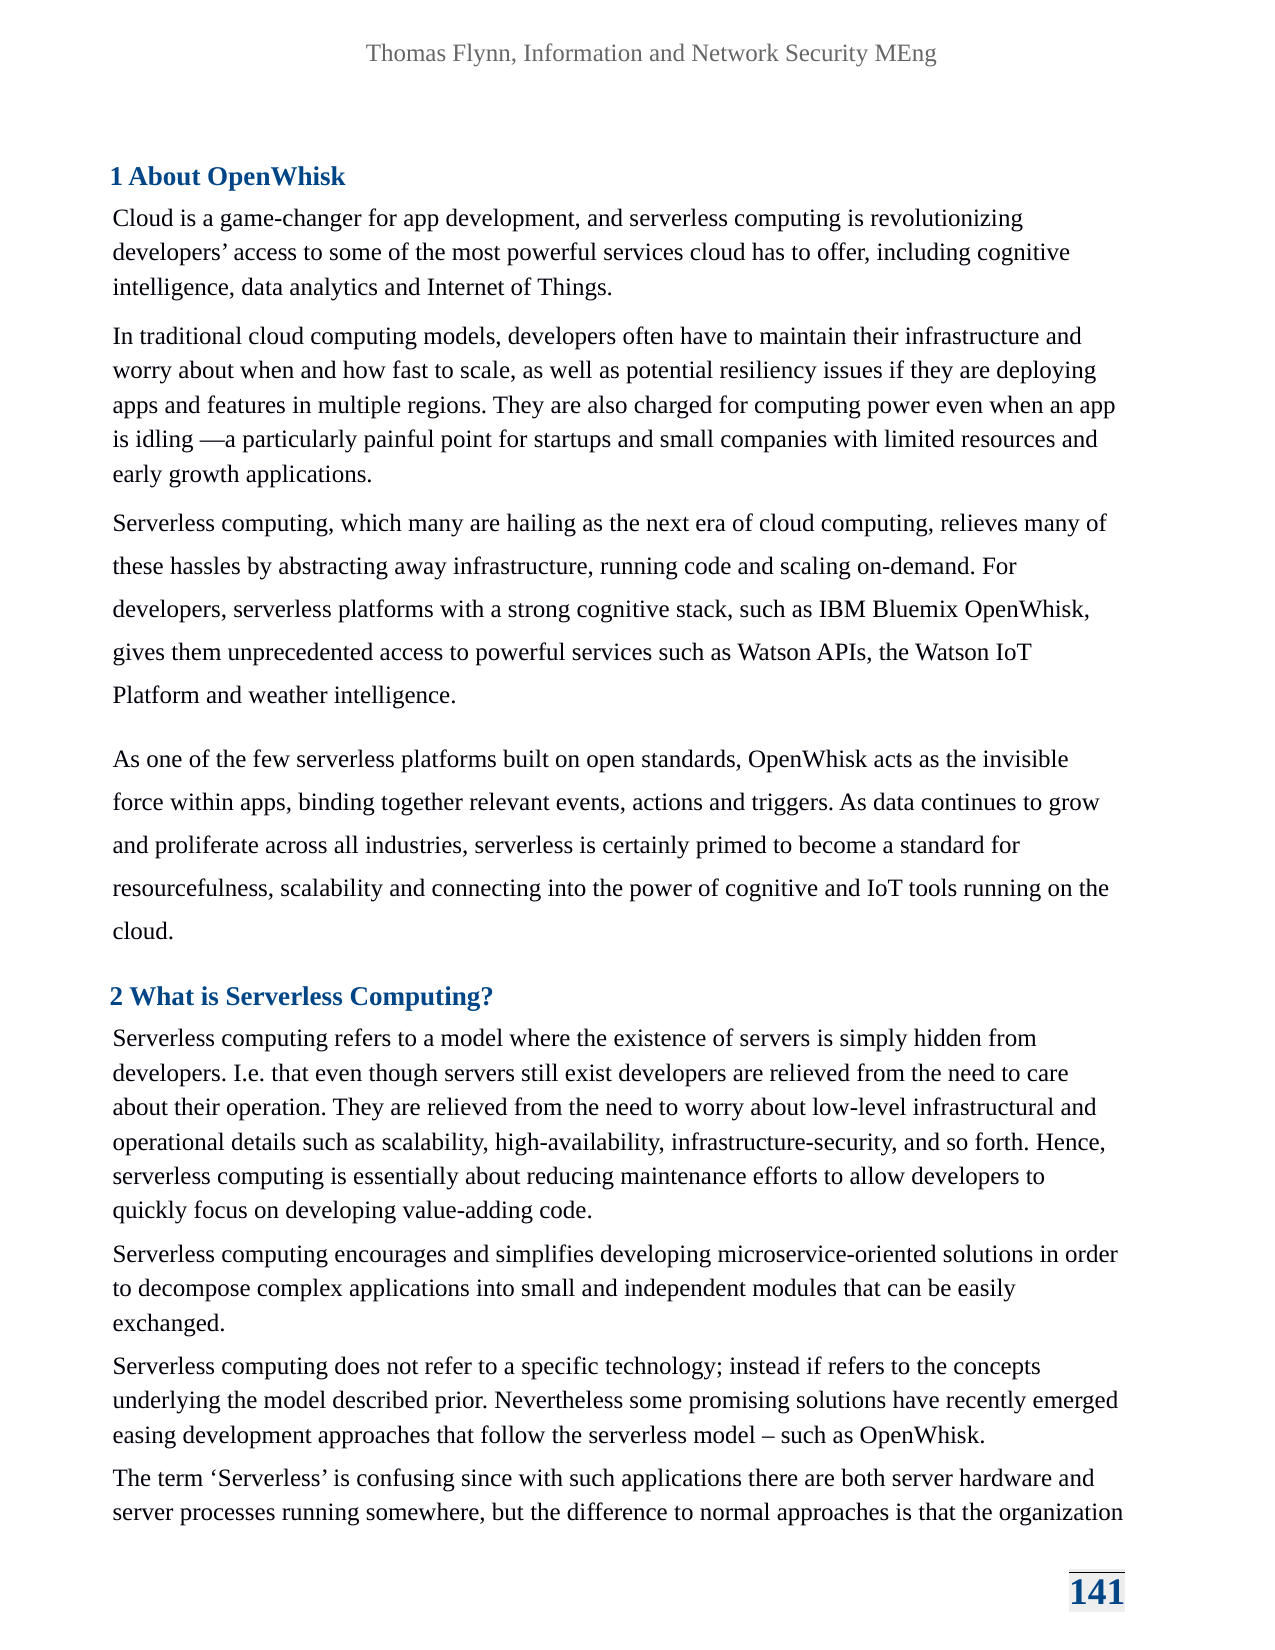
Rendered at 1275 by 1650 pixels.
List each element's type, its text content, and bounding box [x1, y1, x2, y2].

text Serverless computing does not refer to a specific technology; instead if refers to the concepts underlying the model described prior. Nevertheless some promising solutions have recently emerged easing development approaches that follow the serverless model – such as OpenWhisk. [112, 1351, 1125, 1448]
text As one of the few serverless platforms built on open standards, OpenWhisk acts as the invisible force within apps, binding together relevant events, actions and triggers. As data continues to grow and proliferate across all industries, serverless is certainly primed to become a standard for resourcefulness, scalability and connecting into the power of cognitive and IoT tools running on the cloud. [112, 744, 1125, 945]
text Serverless computing encourages and simplifies developing microservice-oriented solutions in order to decompose complex applications into small and independent modules that can be easily exchanged. [112, 1239, 1125, 1336]
subtitle 2 What is Serverless Computing? [109, 980, 1125, 1011]
text The term ‘Serverless’ is confusing since with such applications there are both server hardware and server processes running somewhere, but the difference to normal approaches is that the organization [112, 1463, 1125, 1526]
text Cloud is a game-changer for app development, and serverless computing is revolutionizing developers’ access to some of the most powerful services cloud has to offer, including cognitive intelligence, data analytics and Internet of Things. [112, 203, 1125, 300]
text Serverless computing refers to a model where the existence of servers is simply hidden from developers. I.e. that even though servers still exist developers are relieved from the need to care about their operation. They are relieved from the need to worry about low-level infrastructural and operational details such as scalability, high-availability, infrastructure-security, and so forth. Hence, serverless computing is essentially about reducing maintenance efforts to allow developers to quickly focus on developing value-adding code. [112, 1023, 1125, 1224]
text In traditional cloud computing models, developers often have to maintain their infrastructure and worry about when and how fast to scale, as well as potential resiliency issues if they are deploying apps and features in multiple regions. They are also charged for computing power even when an app is idling —a particularly painful point for startups and small companies with limited resources and early growth applications. [112, 321, 1125, 487]
subtitle 1 About OpenWhisk [109, 160, 1125, 191]
text Serverless computing, which many are hailing as the next era of cloud computing, relieves many of these hassles by abstracting away infrastructure, running code and scaling on-demand. For developers, serverless platforms with a strong cognitive stack, such as IBM Bluemix OpenWhisk, gives them unprecedented access to powerful services such as Watson APIs, the Watson IoT Platform and weather intelligence. [112, 508, 1125, 709]
